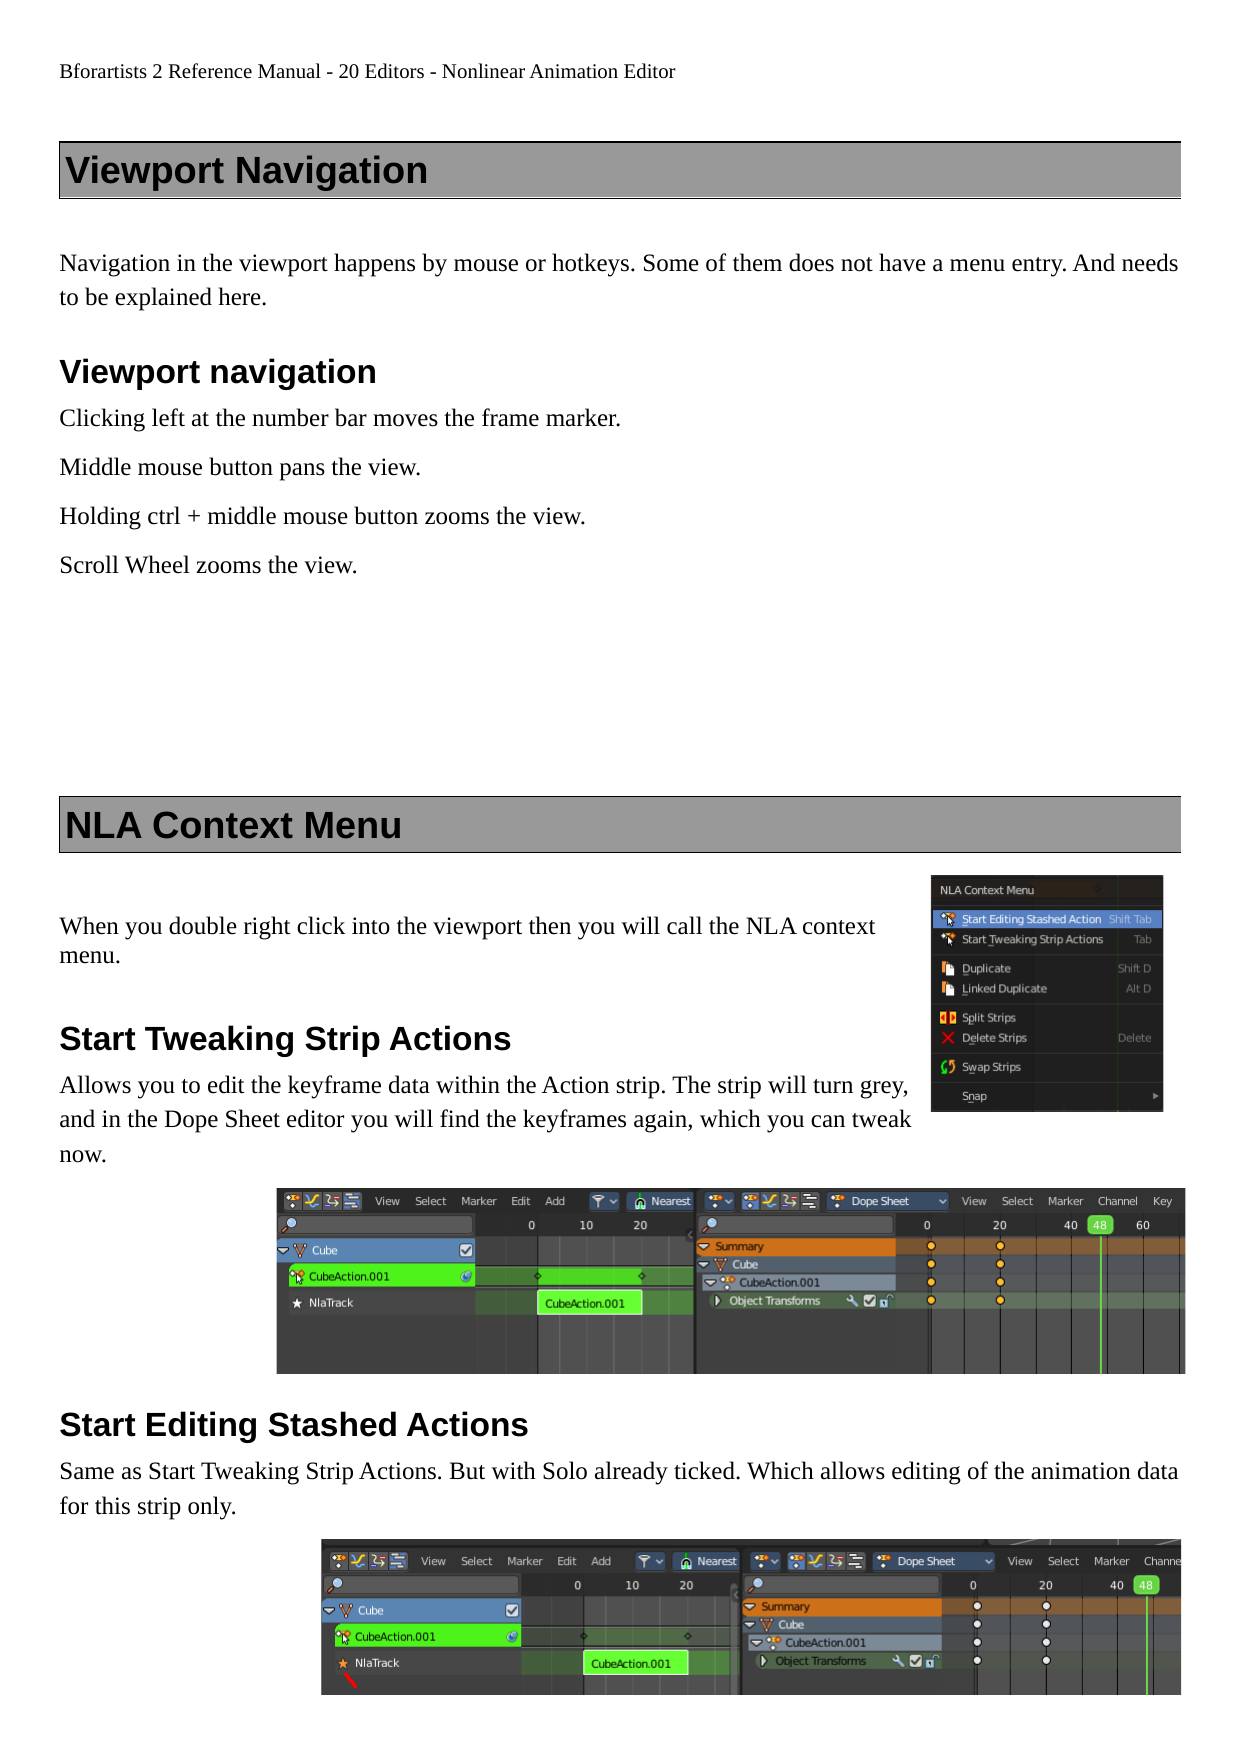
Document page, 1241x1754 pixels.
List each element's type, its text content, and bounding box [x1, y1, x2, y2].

picture [930, 875, 1164, 1112]
subtitle Viewport navigation [59, 352, 1181, 391]
subtitle Start Editing Stashed Actions [59, 1405, 1181, 1444]
table_header Viewport Navigation [60, 143, 1181, 197]
text When you double right click into the viewport then you will call the NLA context menu. [59, 911, 930, 968]
text Navigation in the viewport happens by mouse or hotkeys. Some of them does not have a menu entry. And needs to be explained here. [59, 248, 1181, 311]
text Holding ctrl + middle mouse button zooms the view. [59, 501, 1181, 530]
text Scroll Wheel zooms the view. [59, 550, 1181, 579]
subtitle Start Tweaking Strip Actions [59, 1019, 930, 1057]
text Middle mouse button pans the view. [59, 452, 1181, 481]
text Allows you to edit the keyframe data within the Action strip. The strip will turn grey, and in the Dope Sheet editor you will find the keyframes again, which you can tweak now. [59, 1070, 1181, 1168]
text Same as Start Tweaking Strip Actions. But with Solo already ticked. Which allows editing of the animation data for this strip only. [59, 1456, 1181, 1519]
text Clicking left at the number bar moves the frame marker. [59, 403, 1181, 432]
table_header NLA Context Menu [60, 797, 1181, 852]
picture [276, 1188, 1186, 1374]
picture [321, 1539, 1182, 1695]
subtitle [1164, 1019, 1181, 1057]
